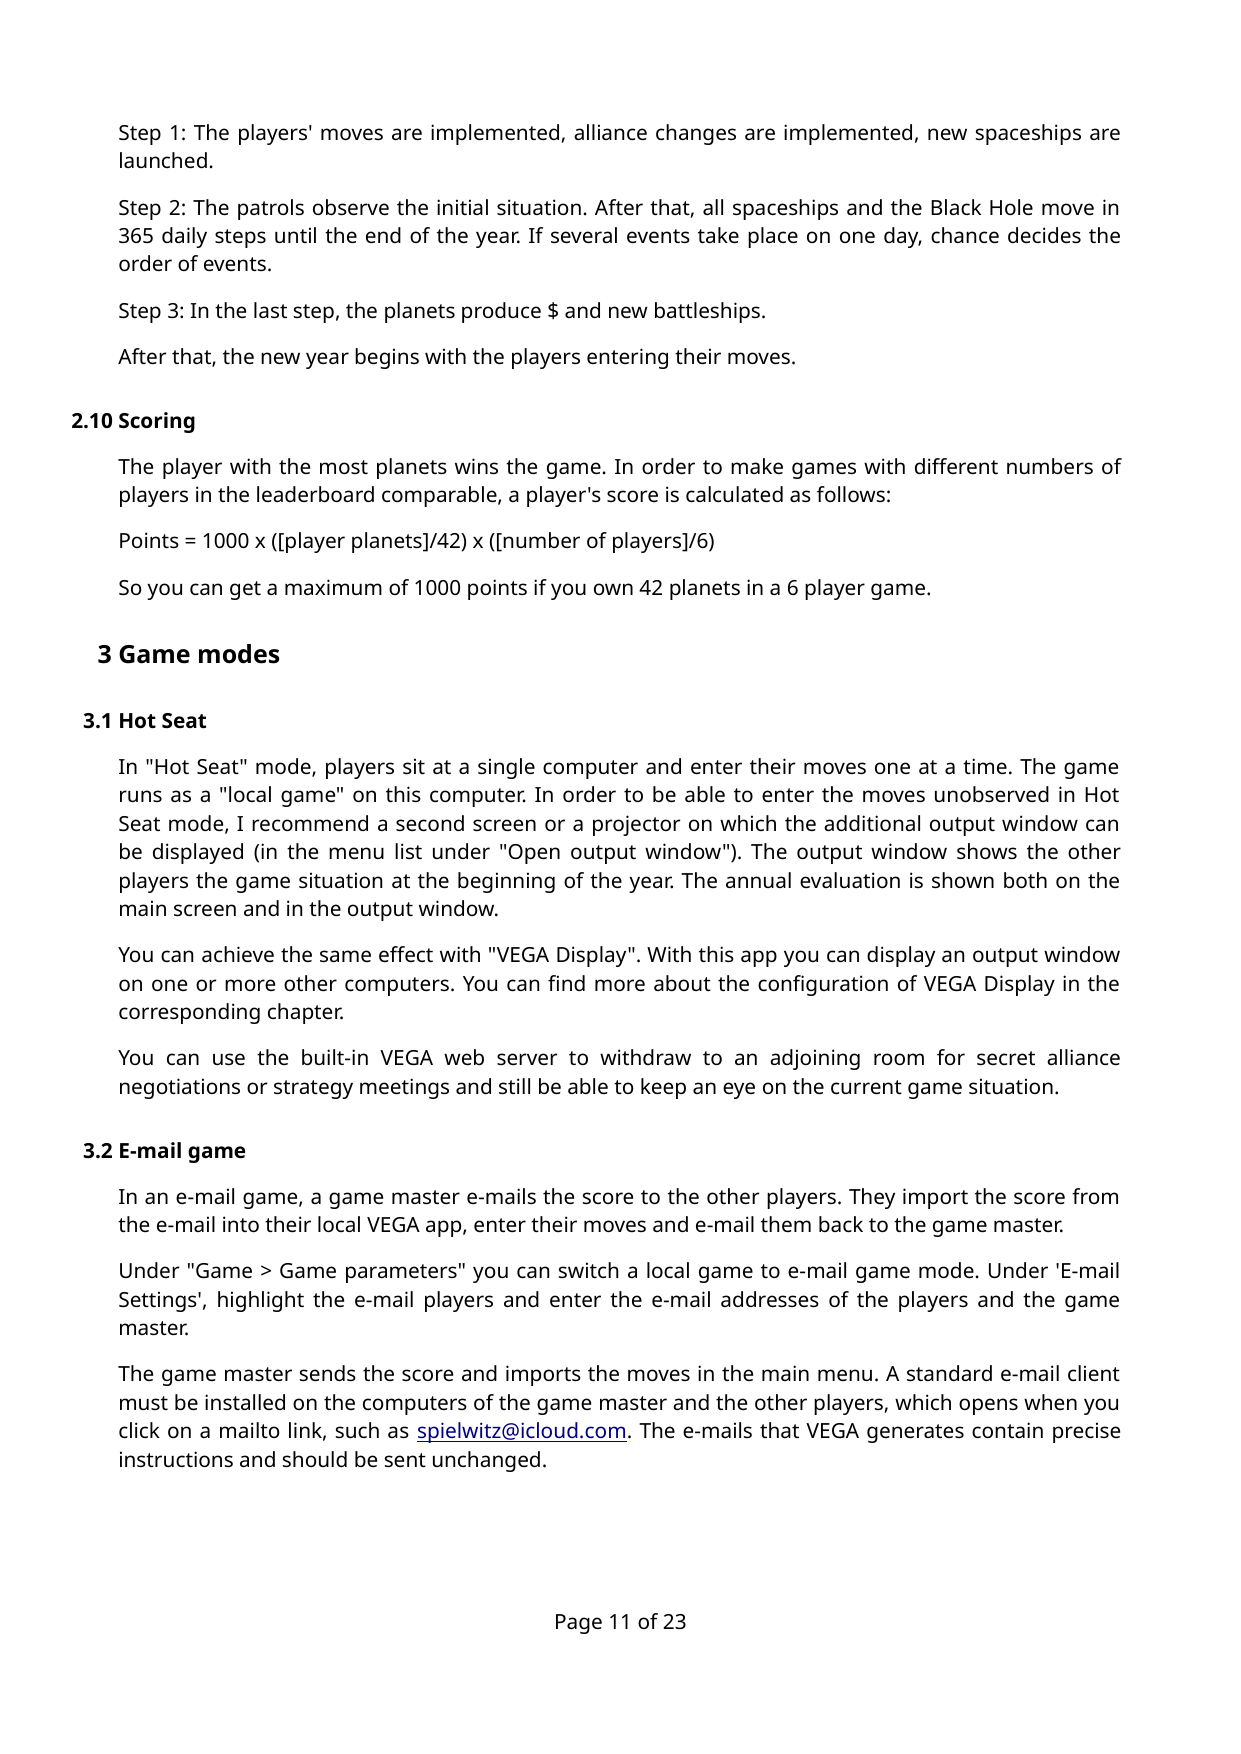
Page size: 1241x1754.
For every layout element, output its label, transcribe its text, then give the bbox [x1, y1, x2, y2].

text You can achieve the same effect with "VEGA Display". With this app you can display an output window on one or more other computers. You can find more about the configuration of VEGA Display in the corresponding chapter. [118, 940, 1122, 1026]
subtitle Hot Seat [118, 706, 1122, 734]
text Under "Game > Game parameters" you can switch a local game to e-mail game mode. Under 'E-mail Settings', highlight the e-mail players and enter the e-mail addresses of the players and the game master. [118, 1256, 1122, 1342]
text Points = 1000 x ([player planets]/42) x ([number of players]/6) [118, 526, 1122, 555]
text After that, the new year begins with the players entering their moves. [118, 342, 1122, 370]
text Step 2: The patrols observe the initial situation. After that, all spaceships and the Black Hole move in 365 daily steps until the end of the year. If several events take place on one day, chance decides the order of events. [118, 193, 1122, 278]
text The player with the most planets wins the game. In order to make games with different numbers of players in the leaderboard comparable, a player's score is calculated as follows: [118, 452, 1122, 509]
text Step 1: The players' moves are implemented, alliance changes are implemented, new spaceships are launched. [118, 118, 1122, 175]
text In "Hot Seat" mode, players sit at a single computer and enter their moves one at a time. The game runs as a "local game" on this computer. In order to be able to enter the moves unobserved in Hot Seat mode, I recommend a second screen or a projector on which the additional output window can be displayed (in the menu list under "Open output window"). The output window shows the other players the game situation at the beginning of the year. The annual evaluation is shown both on the main screen and in the output window. [118, 752, 1122, 923]
subtitle Game modes [118, 636, 1122, 671]
text The game master sends the score and imports the moves in the main menu. A standard e-mail client must be installed on the computers of the game master and the other players, which opens when you click on a mailto link, such as spielwitz@icloud.com. The e-mails that VEGA generates contain precise instructions and should be sent unchanged. [118, 1359, 1122, 1473]
text You can use the built-in VEGA web server to withdraw to an adjoining room for secret alliance negotiations or strategy meetings and still be able to keep an eye on the current game situation. [118, 1043, 1122, 1100]
text Step 3: In the last step, the planets produce $ and new battleships. [118, 296, 1122, 324]
subtitle Scoring [118, 406, 1122, 434]
text In an e-mail game, a game master e-mails the score to the other players. They import the score from the e-mail into their local VEGA app, enter their moves and e-mail them back to the game master. [118, 1182, 1122, 1239]
subtitle E-mail game [118, 1136, 1122, 1164]
text So you can get a maximum of 1000 points if you own 42 planets in a 6 player game. [118, 573, 1122, 601]
